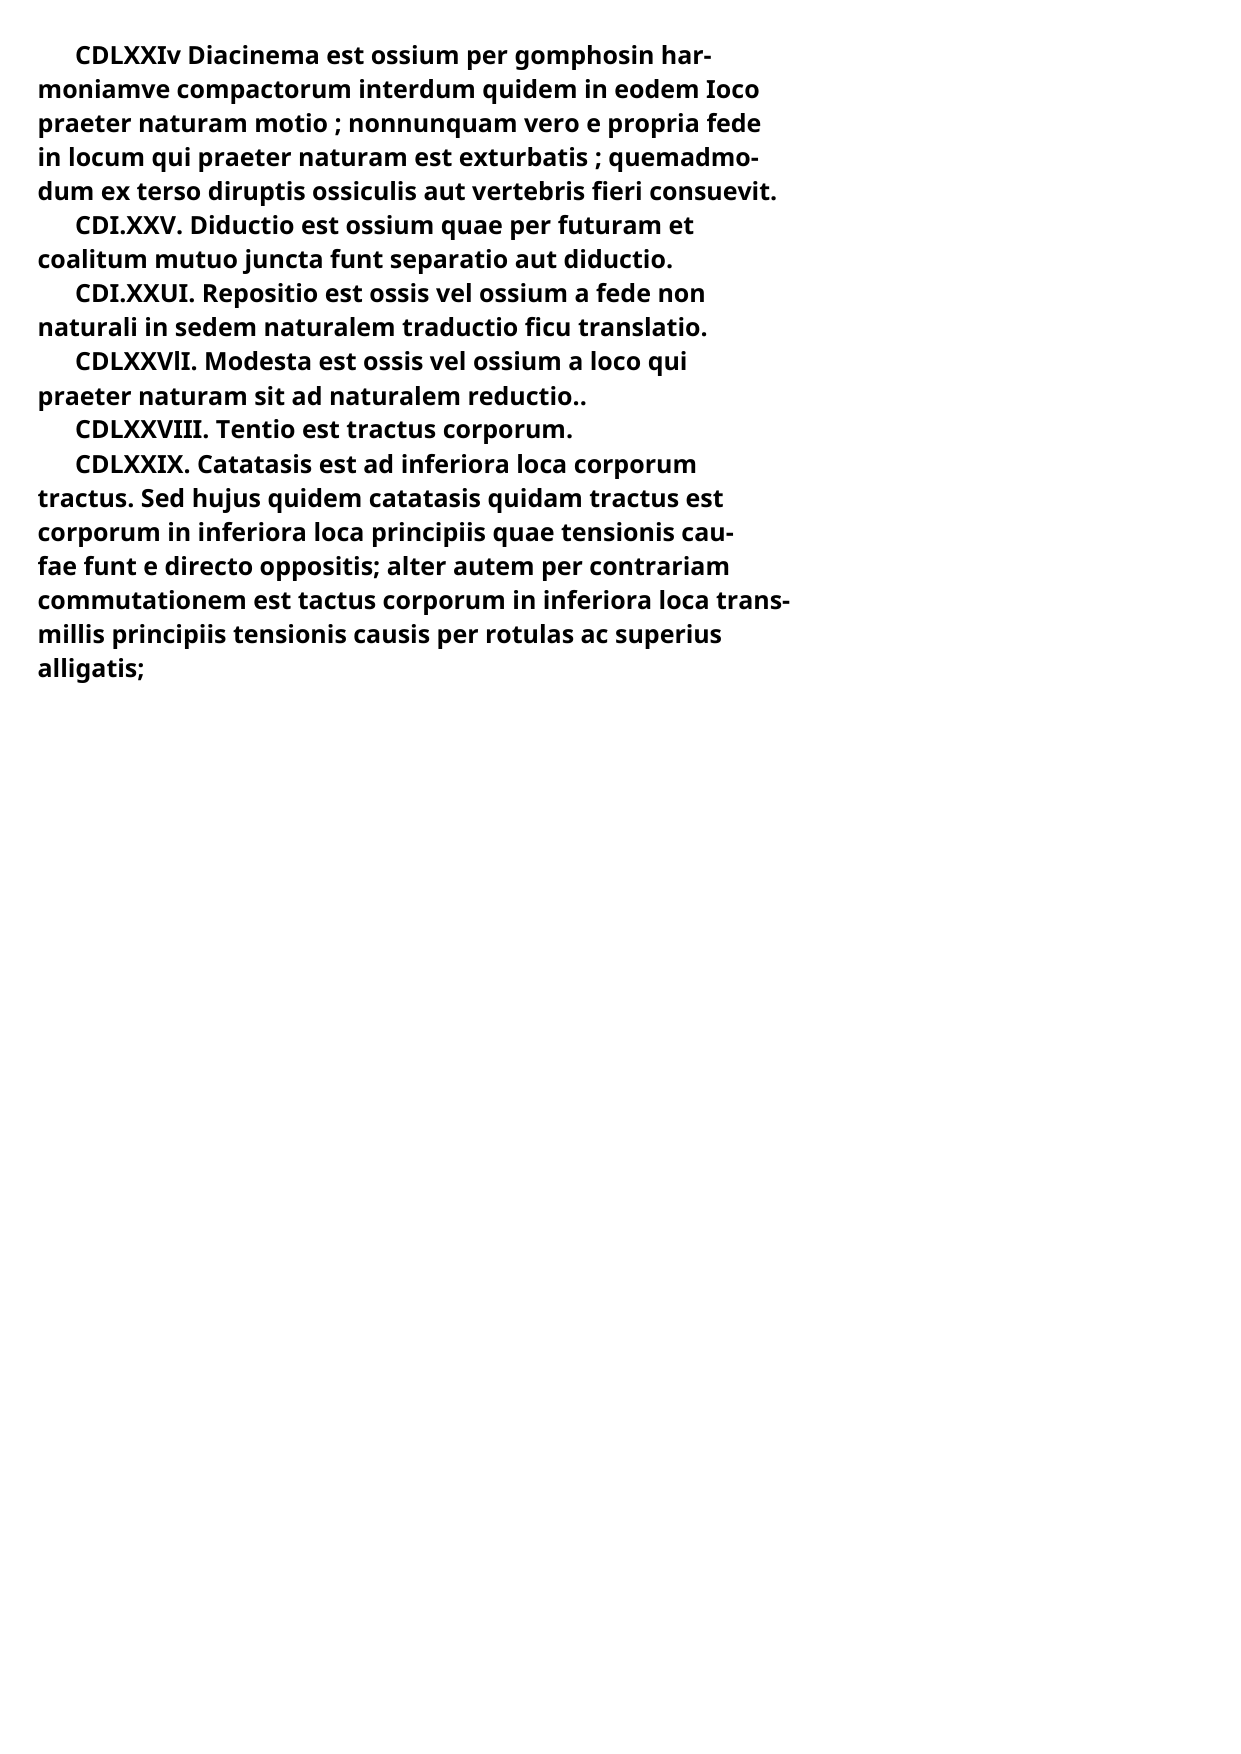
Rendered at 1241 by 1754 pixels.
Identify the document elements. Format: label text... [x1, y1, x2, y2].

text CDI.XXUI. Repositio est ossis vel ossium a fede non naturali in sedem naturalem traductio ficu translatio. [37, 276, 1203, 344]
text CDLXXIX. Catatasis est ad inferiora loca corporum tractus. Sed hujus quidem catatasis quidam tractus est corporum in inferiora loca principiis quae tensionis cau- fae funt e directo oppositis; alter autem per contrariam commutationem est tactus corporum in inferiora loca trans- millis principiis tensionis causis per rotulas ac superius alligatis; [37, 446, 1203, 685]
text CDLXXIv Diacinema est ossium per gomphosin har- moniamve compactorum interdum quidem in eodem Ioco praeter naturam motio ; nonnunquam vero e propria fede in locum qui praeter naturam est exturbatis ; quemadmo- dum ex terso diruptis ossiculis aut vertebris fieri consuevit. [37, 37, 1203, 208]
text CDLXXVIII. Tentio est tractus corporum. [37, 412, 1203, 446]
text CDLXXVlI. Modesta est ossis vel ossium a loco qui praeter naturam sit ad naturalem reductio.. [37, 344, 1203, 412]
text CDI.XXV. Diductio est ossium quae per futuram et coalitum mutuo juncta funt separatio aut diductio. [37, 208, 1203, 276]
